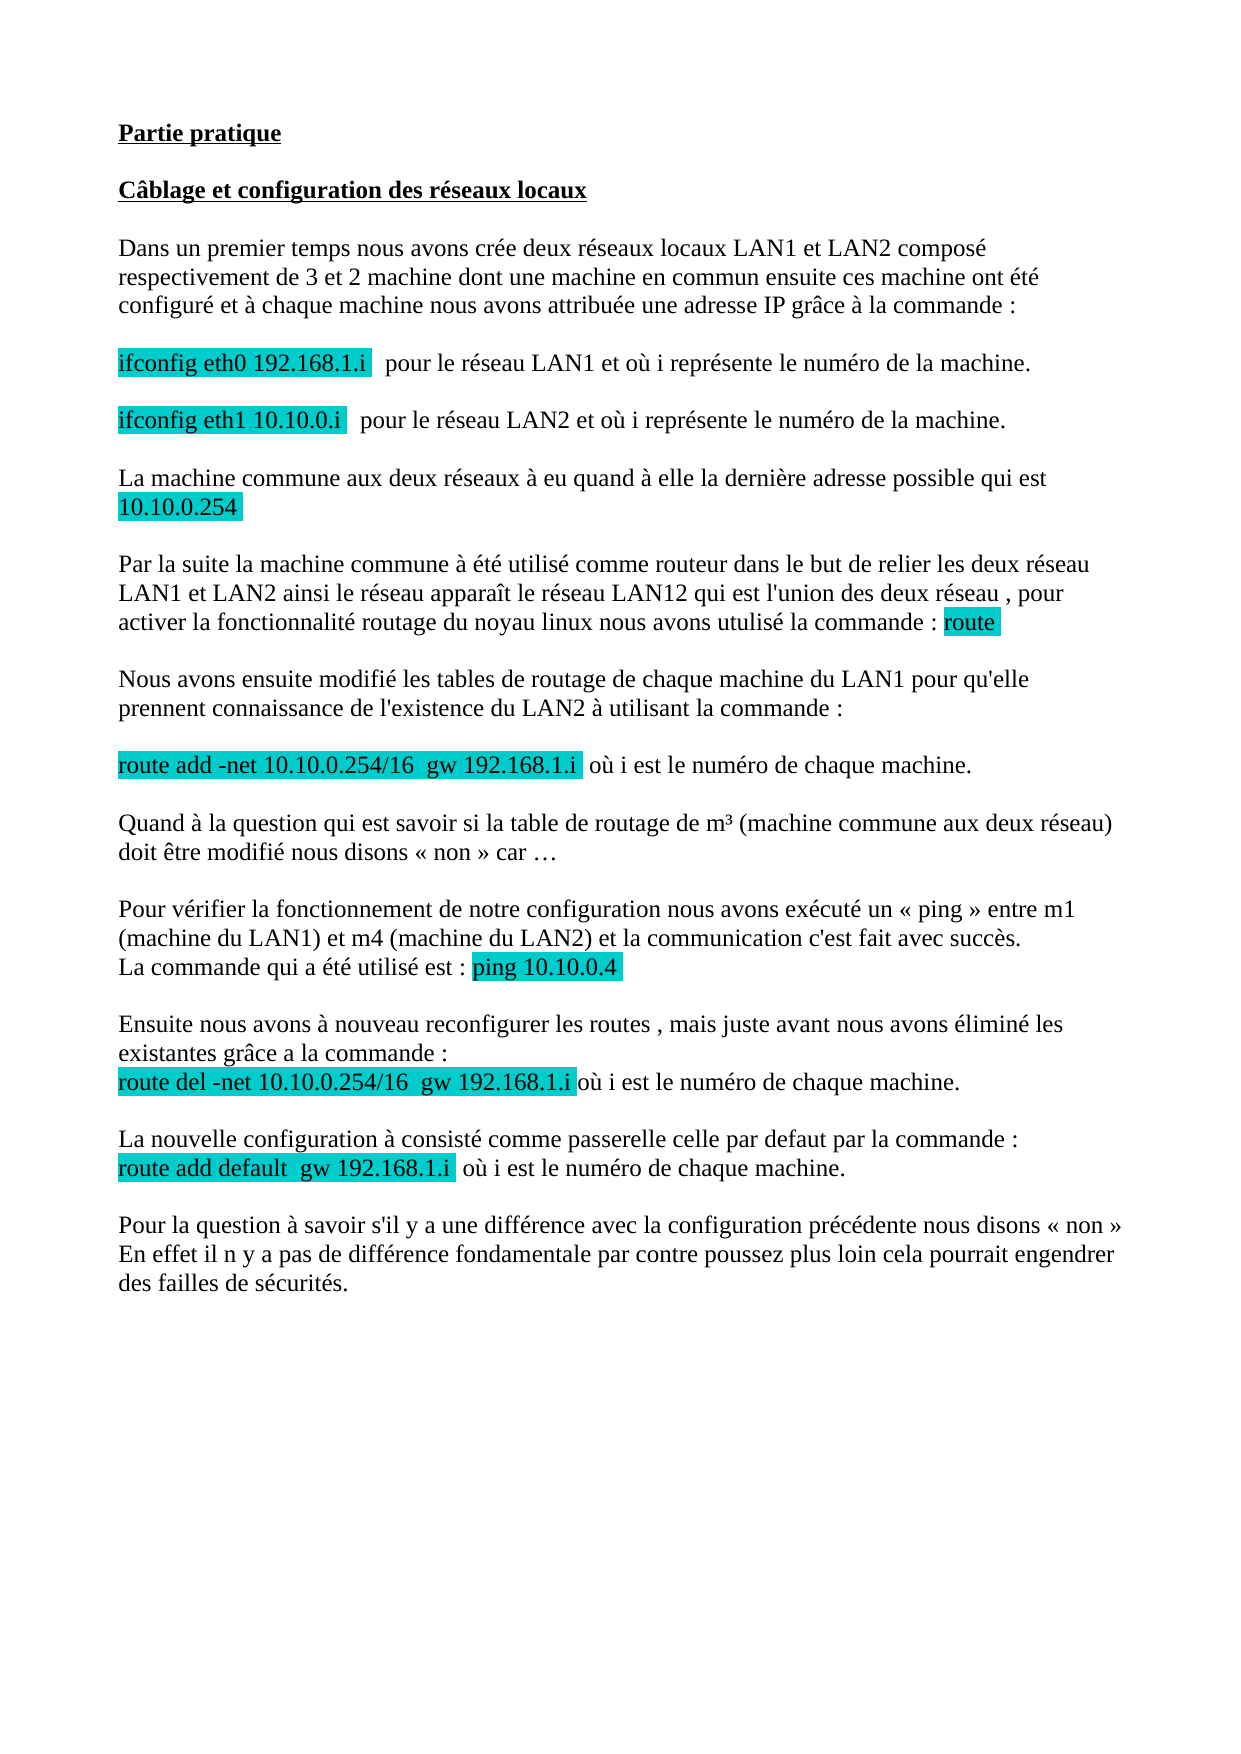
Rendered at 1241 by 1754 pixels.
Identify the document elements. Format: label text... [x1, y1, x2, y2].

text Nous avons ensuite modifié les tables de routage de chaque machine du LAN1 pour qu'elle prennent connaissance de l'existence du LAN2 à utilisant la commande : [118, 664, 1122, 722]
text La commande qui a été utilisé est : ping 10.10.0.4 [118, 952, 1122, 981]
text Pour la question à savoir s'il y a une différence avec la configuration précédente nous disons « non » [118, 1211, 1122, 1239]
text route add -net 10.10.0.254/16 gw 192.168.1.i où i est le numéro de chaque machine. [118, 751, 1122, 779]
text La machine commune aux deux réseaux à eu quand à elle la dernière adresse possible qui est 10.10.0.254 [118, 463, 1122, 521]
text Dans un premier temps nous avons crée deux réseaux locaux LAN1 et LAN2 composé respectivement de 3 et 2 machine dont une machine en commun ensuite ces machine ont été configuré et à chaque machine nous avons attribuée une adresse IP grâce à la commande : [118, 233, 1122, 319]
text route add default gw 192.168.1.i où i est le numéro de chaque machine. [118, 1153, 1122, 1182]
text La nouvelle configuration à consisté comme passerelle celle par defaut par la commande : [118, 1124, 1122, 1153]
text Partie pratique [118, 118, 1122, 147]
text Par la suite la machine commune à été utilisé comme routeur dans le but de relier les deux réseau LAN1 et LAN2 ainsi le réseau apparaît le réseau LAN12 qui est l'union des deux réseau , pour activer la fonctionnalité routage du noyau linux nous avons utulisé la commande : route [118, 549, 1122, 636]
text Quand à la question qui est savoir si la table de routage de m³ (machine commune aux deux réseau) doit être modifié nous disons « non » car … [118, 808, 1122, 866]
text Pour vérifier la fonctionnement de notre configuration nous avons exécuté un « ping » entre m1 (machine du LAN1) et m4 (machine du LAN2) et la communication c'est fait avec succès. [118, 894, 1122, 952]
text ifconfig eth1 10.10.0.i pour le réseau LAN2 et où i représente le numéro de la machine. [118, 406, 1122, 434]
text En effet il n y a pas de différence fondamentale par contre poussez plus loin cela pourrait engendrer des failles de sécurités. [118, 1239, 1122, 1297]
text ifconfig eth0 192.168.1.i pour le réseau LAN1 et où i représente le numéro de la machine. [118, 348, 1122, 377]
text route del -net 10.10.0.254/16 gw 192.168.1.i où i est le numéro de chaque machine. [118, 1067, 1122, 1096]
text Ensuite nous avons à nouveau reconfigurer les routes , mais juste avant nous avons éliminé les existantes grâce a la commande : [118, 1009, 1122, 1067]
text Câblage et configuration des réseaux locaux [118, 176, 1122, 204]
